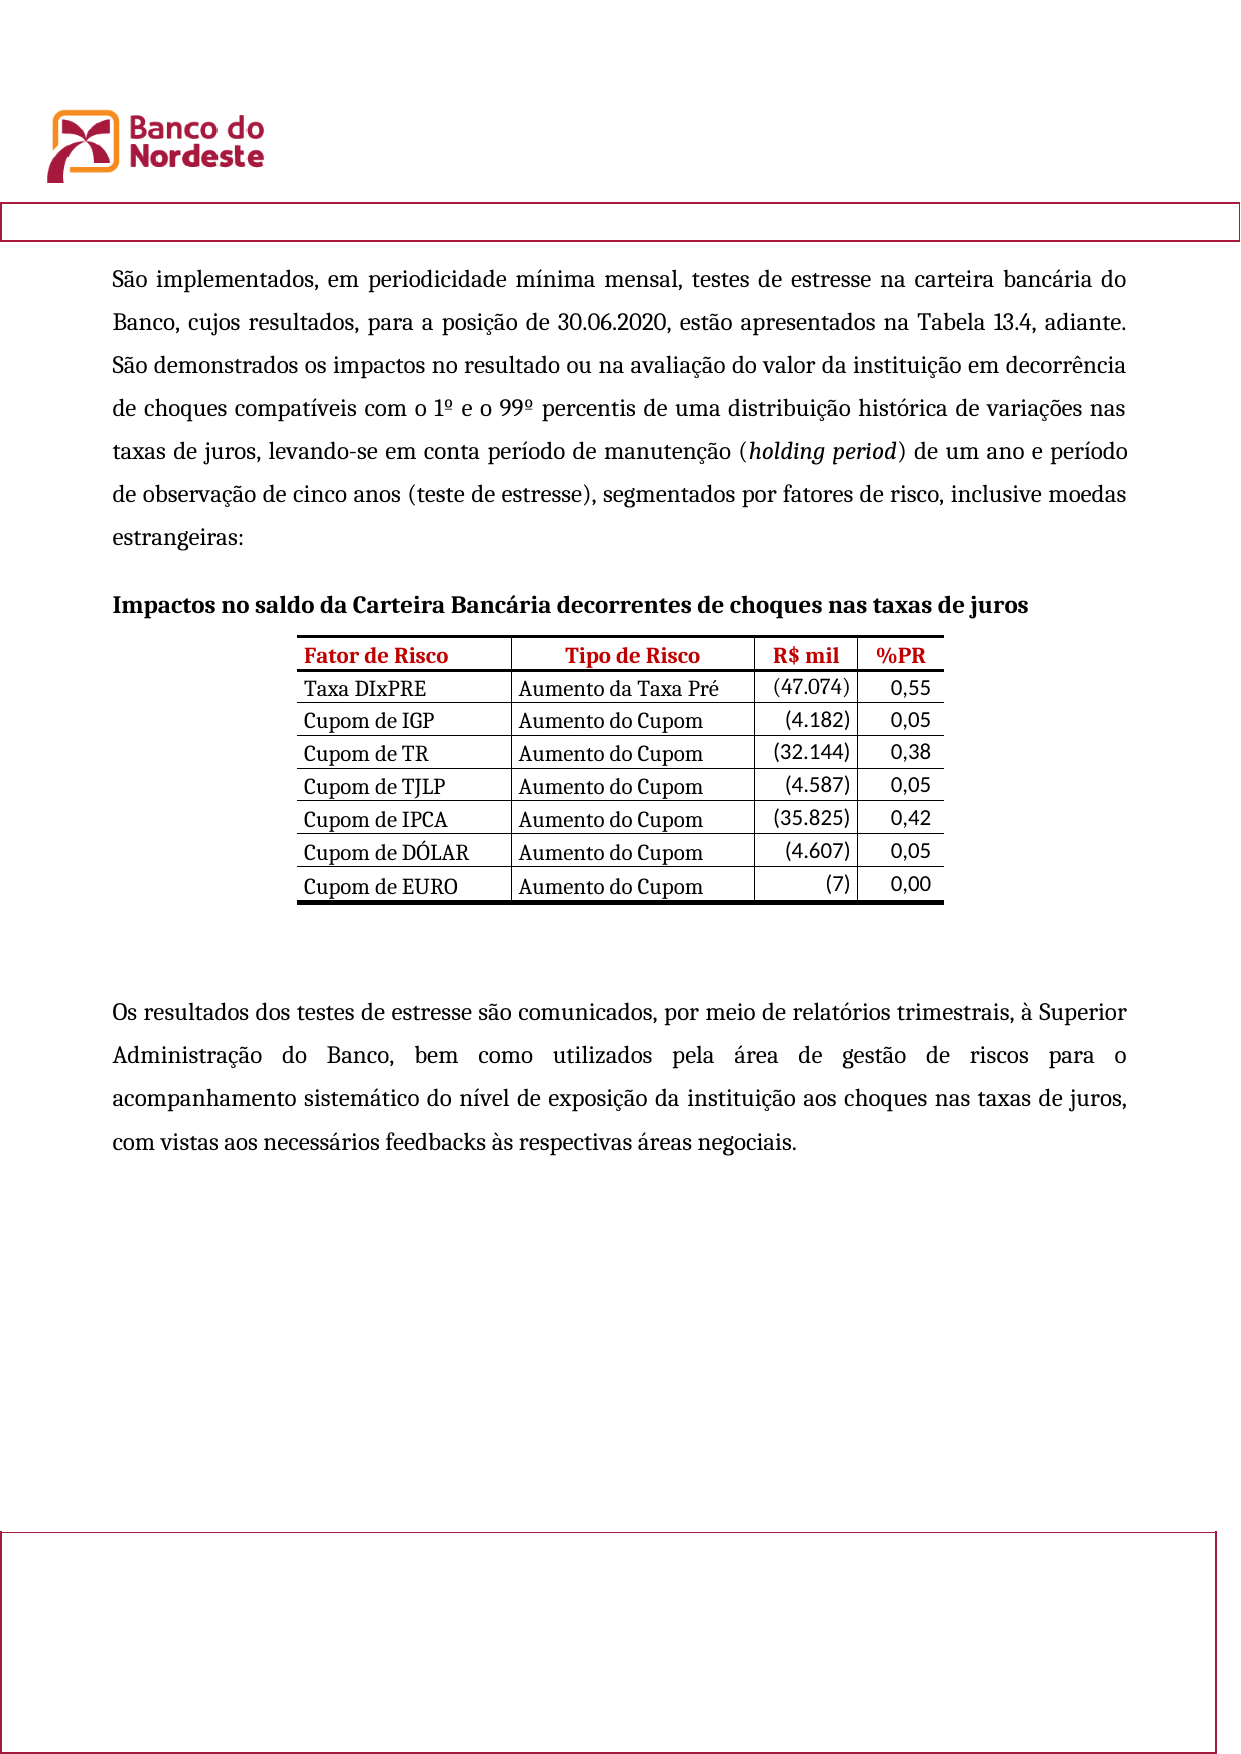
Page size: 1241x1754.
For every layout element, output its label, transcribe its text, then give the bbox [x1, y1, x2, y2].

table_cell 0,00 [858, 867, 943, 900]
table_cell 0,55 [858, 672, 943, 702]
table_cell 0,05 [858, 703, 943, 734]
table_cell Aumento do Cupom [512, 769, 754, 800]
table_cell Aumento do Cupom [512, 736, 754, 767]
table_cell Cupom de TJLP [297, 769, 511, 800]
table_cell 0,05 [858, 769, 943, 800]
table_cell Cupom de IPCA [297, 801, 511, 833]
table_cell (4.587) [755, 769, 857, 800]
table_cell (32.144) [755, 736, 857, 767]
table_header R$ mil [755, 638, 857, 669]
table_cell Cupom de TR [297, 736, 511, 767]
table_cell Taxa DIxPRE [297, 672, 511, 702]
table_header %PR [858, 638, 943, 669]
table_header Fator de Risco [297, 638, 511, 669]
table_cell Cupom de DÓLAR [297, 834, 511, 866]
table_cell (47.074) [755, 672, 857, 702]
table_cell (35.825) [755, 801, 857, 833]
table_cell Aumento do Cupom [512, 834, 754, 866]
table_cell (4.607) [755, 834, 857, 866]
table_cell Aumento do Cupom [512, 703, 754, 734]
table_cell Aumento do Cupom [512, 867, 754, 900]
table_cell 0,42 [858, 801, 943, 833]
table_cell (4.182) [755, 703, 857, 734]
table_cell Aumento do Cupom [512, 801, 754, 833]
text Impactos no saldo da Carteira Bancária decorrentes de choques nas taxas de juros [112, 591, 1128, 620]
table_cell (7) [755, 867, 857, 900]
table_cell Cupom de EURO [297, 867, 511, 900]
text Os resultados dos testes de estresse são comunicados, por meio de relatórios trimestrais, à Superior Administração do Banco, bem como utilizados pela área de gestão de riscos para o acompanhamento sistemático do nível de exposição da instituição aos choques nas taxas de juros, com vistas aos necessários feedbacks às respectivas áreas negociais. [112, 998, 1128, 1156]
table_cell 0,05 [858, 834, 943, 866]
table_header Tipo de Risco [512, 638, 754, 669]
text São implementados, em periodicidade mínima mensal, testes de estresse na carteira bancária do Banco, cujos resultados, para a posição de 30.06.2020, estão apresentados na Tabela 13.4, adiante. São demonstrados os impactos no resultado ou na avaliação do valor da instituição em decorrência de choques compatíveis com o 1º e o 99º percentis de uma distribuição histórica de variações nas taxas de juros, levando-se em conta período de manutenção (holding period) de um ano e período de observação de cinco anos (teste de estresse), segmentados por fatores de risco, inclusive moedas estrangeiras: [112, 264, 1128, 552]
table_cell Cupom de IGP [297, 703, 511, 734]
table_cell Aumento da Taxa Pré [512, 672, 754, 702]
table_cell 0,38 [858, 736, 943, 767]
